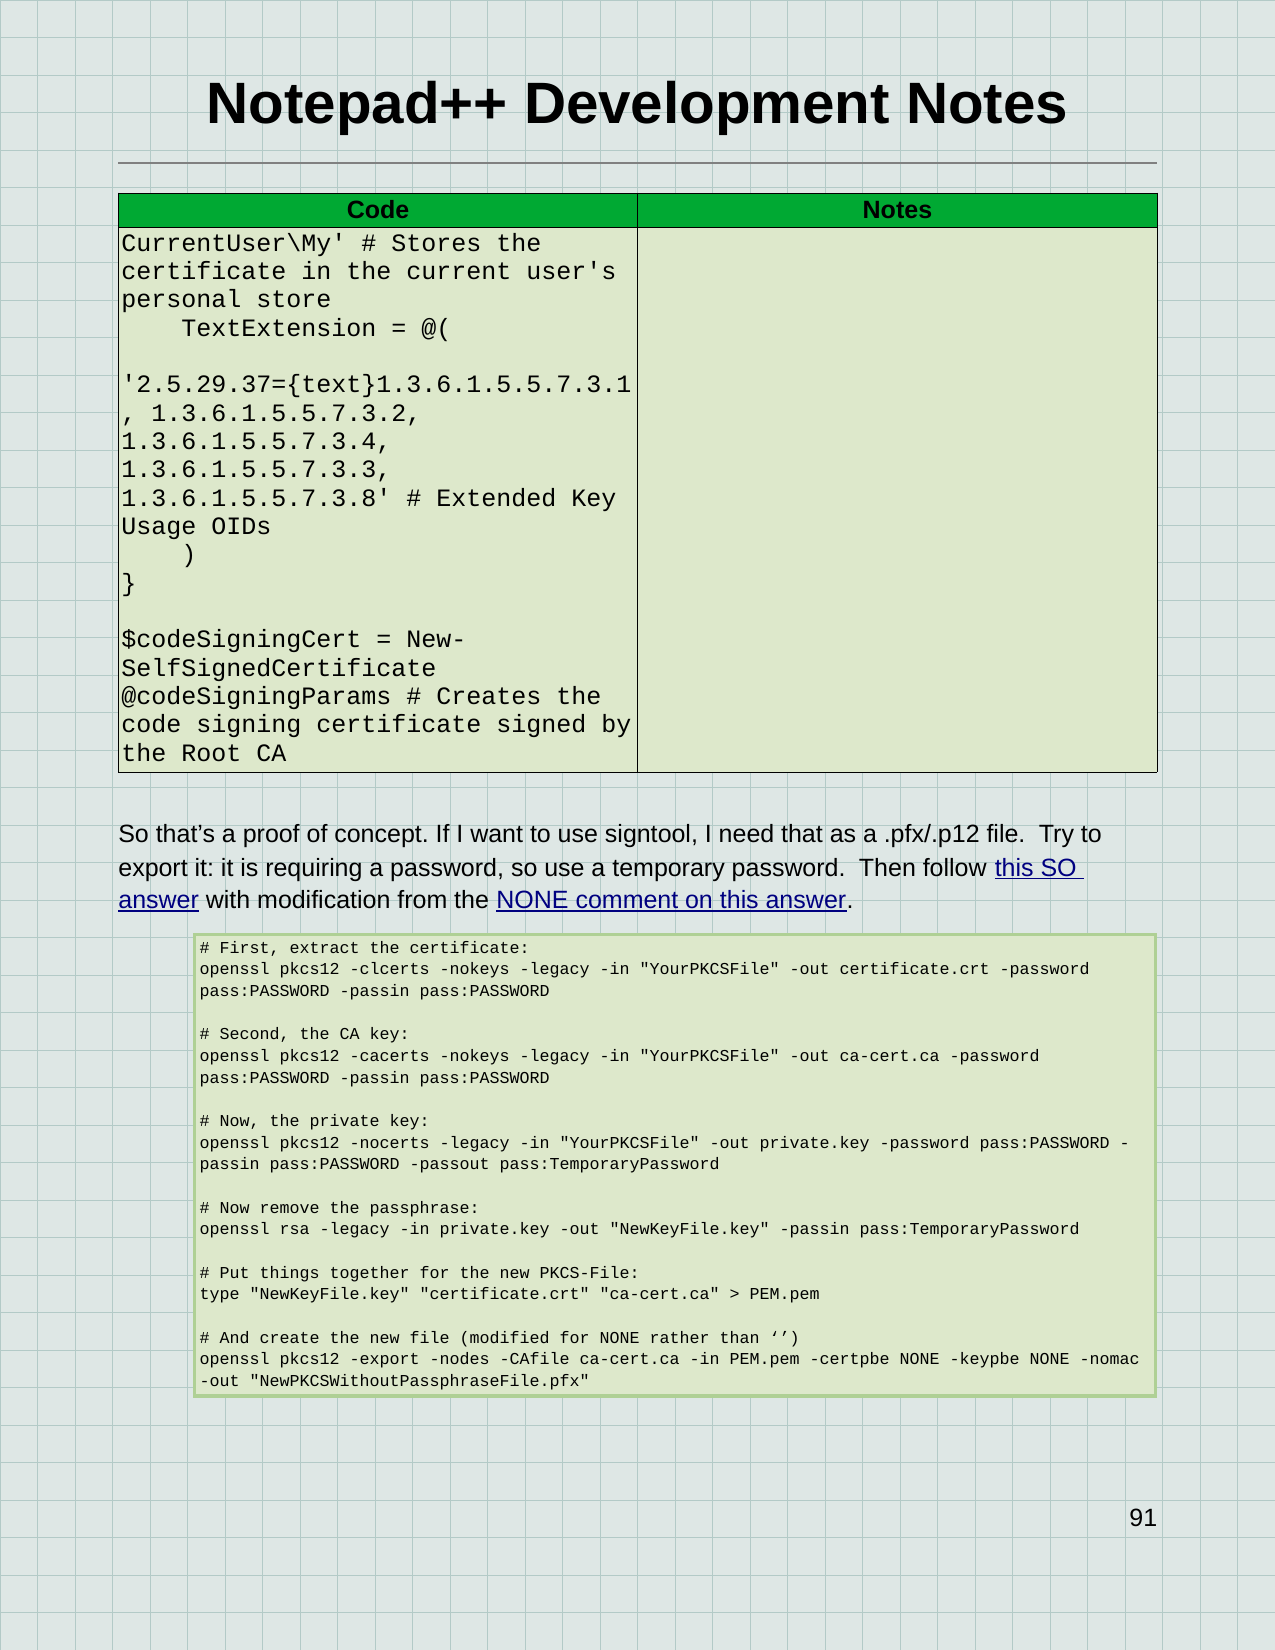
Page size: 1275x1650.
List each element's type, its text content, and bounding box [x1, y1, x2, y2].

table_cell CurrentUser\My' # Stores the certificate in the current user's personal store TextExtension = @( '2.5.29.37={text}1.3.6.1.5.5.7.3.1, 1.3.6.1.5.5.7.3.2, 1.3.6.1.5.5.7.3.4, 1.3.6.1.5.5.7.3.3, 1.3.6.1.5.5.7.3.8' # Extended Key Usage OIDs ) } $codeSigningCert = New-SelfSignedCertificate @codeSigningParams # Creates the code signing certificate signed by the Root CA [119, 228, 637, 772]
table_header Notes [638, 194, 1157, 227]
text openssl pkcs12 -clcerts -nokeys -legacy -in "YourPKCSFile" -out certificate.crt -password pass:PASSWORD -passin pass:PASSWORD [196, 955, 1154, 998]
table_cell [638, 228, 1157, 772]
text openssl rsa -legacy -in private.key -out "NewKeyFile.key" -passin pass:TemporaryPassword [196, 1215, 1154, 1236]
text openssl pkcs12 -nocerts -legacy -in "YourPKCSFile" -out private.key -password pass:PASSWORD -passin pass:PASSWORD -passout pass:TemporaryPassword [196, 1128, 1154, 1171]
text # First, extract the certificate: [196, 936, 1154, 955]
text # Put things together for the new PKCS-File: [196, 1258, 1154, 1280]
text type "NewKeyFile.key" "certificate.crt" "ca-cert.ca" > PEM.pem [196, 1280, 1154, 1301]
text openssl pkcs12 -export -nodes -CAfile ca-cert.ca -in PEM.pem -certpbe NONE -keypbe NONE -nomac -out "NewPKCSWithoutPassphraseFile.pfx" [196, 1345, 1154, 1394]
text So that’s a proof of concept. If I want to use signtool, I need that as a .pfx/.p12 file. Try to export it: it is requiring a password, so use a temporary password. Then follow this SO answer with modification from the NONE comment on this answer. [118, 819, 1157, 914]
text openssl pkcs12 -cacerts -nokeys -legacy -in "YourPKCSFile" -out ca-cert.ca -password pass:PASSWORD -passin pass:PASSWORD [196, 1041, 1154, 1085]
table_header Code [119, 194, 637, 227]
text # Now, the private key: [196, 1106, 1154, 1128]
text # And create the new file (modified for NONE rather than ‘’) [196, 1323, 1154, 1345]
text # Second, the CA key: [196, 1020, 1154, 1041]
text # Now remove the passphrase: [196, 1193, 1154, 1215]
